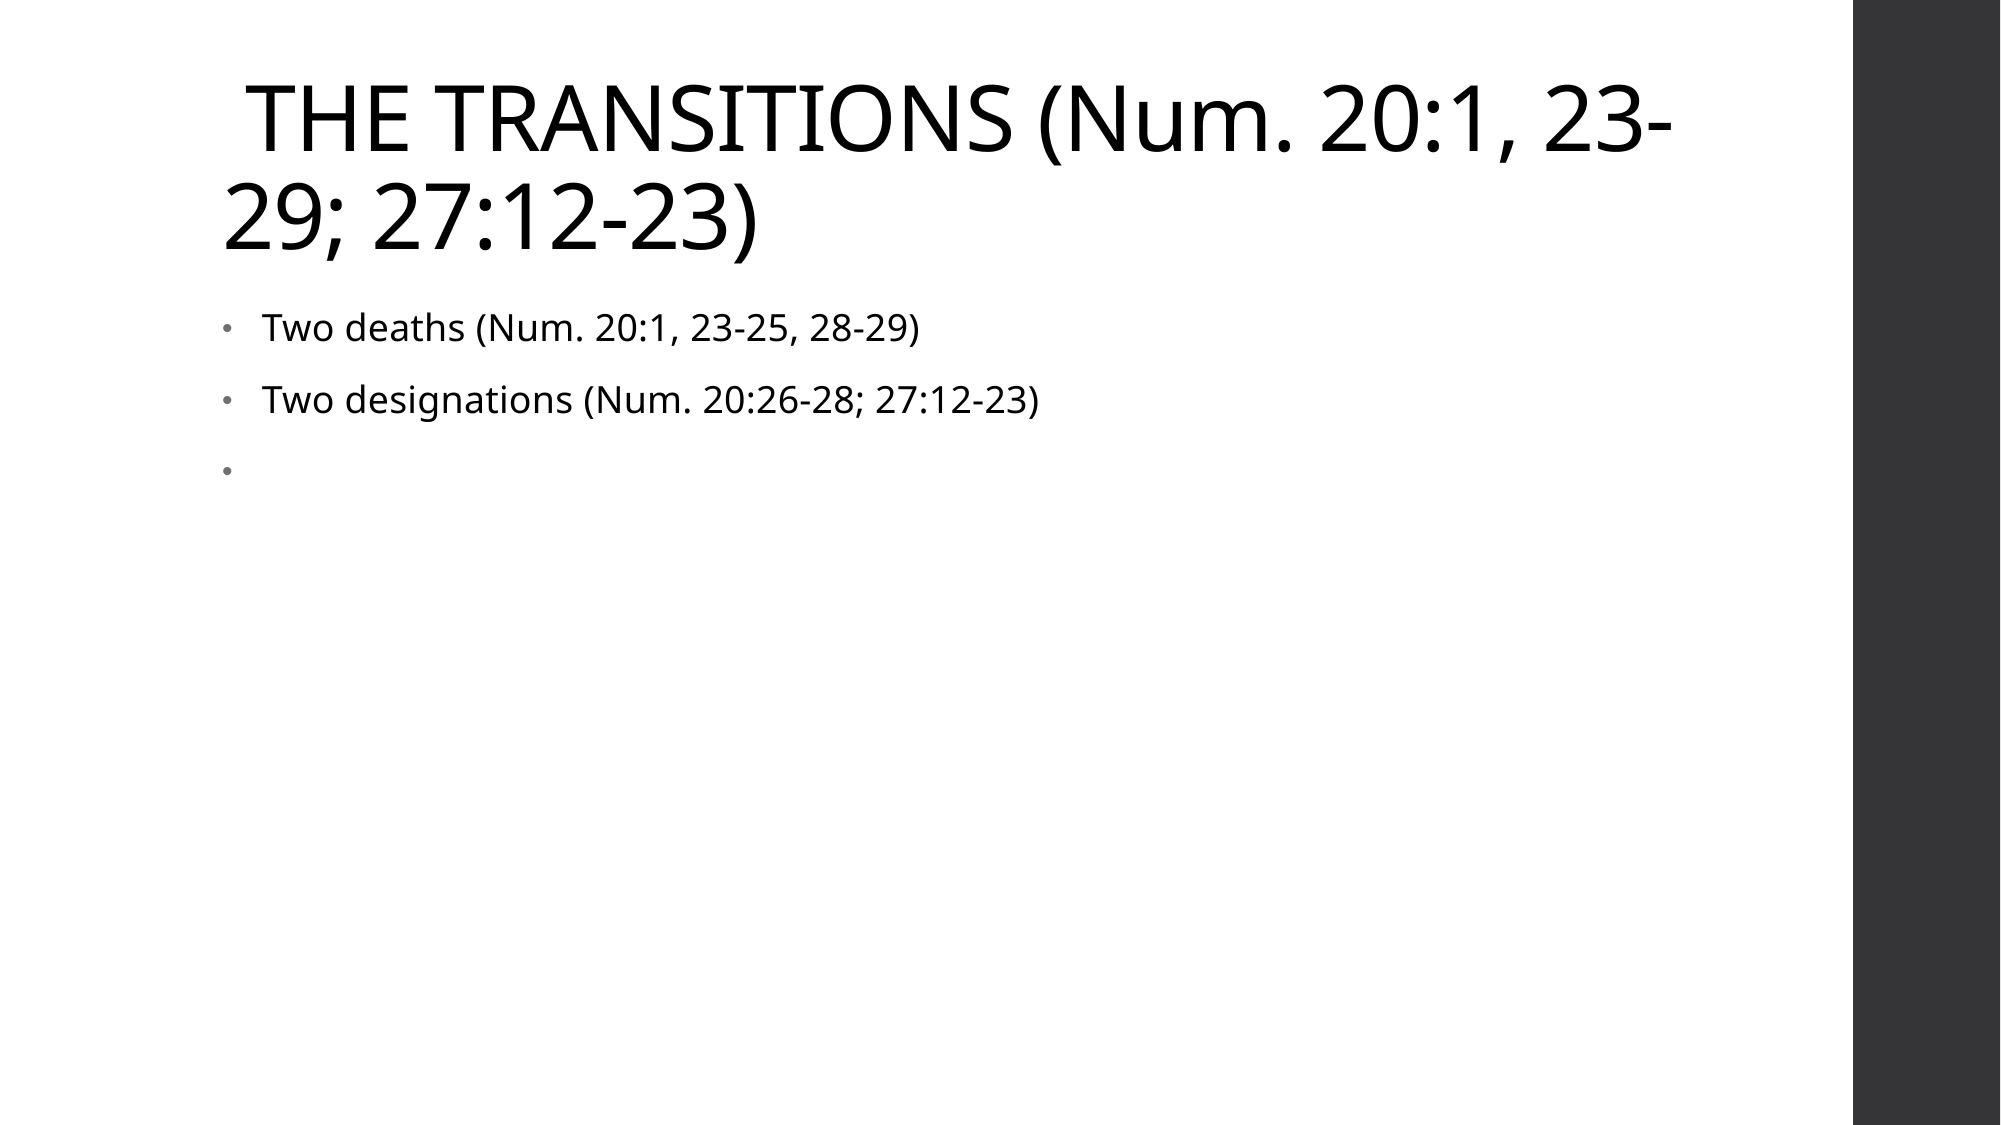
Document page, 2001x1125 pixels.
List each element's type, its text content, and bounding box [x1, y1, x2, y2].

title THE TRANSITIONS (Num. 20:1, 23-29; 27:12-23) [206, 60, 1797, 278]
list Two deaths (Num. 20:1, 23-25, 28-29) Two designations (Num. 20:26-28; 27:12-23) [206, 299, 1617, 1014]
